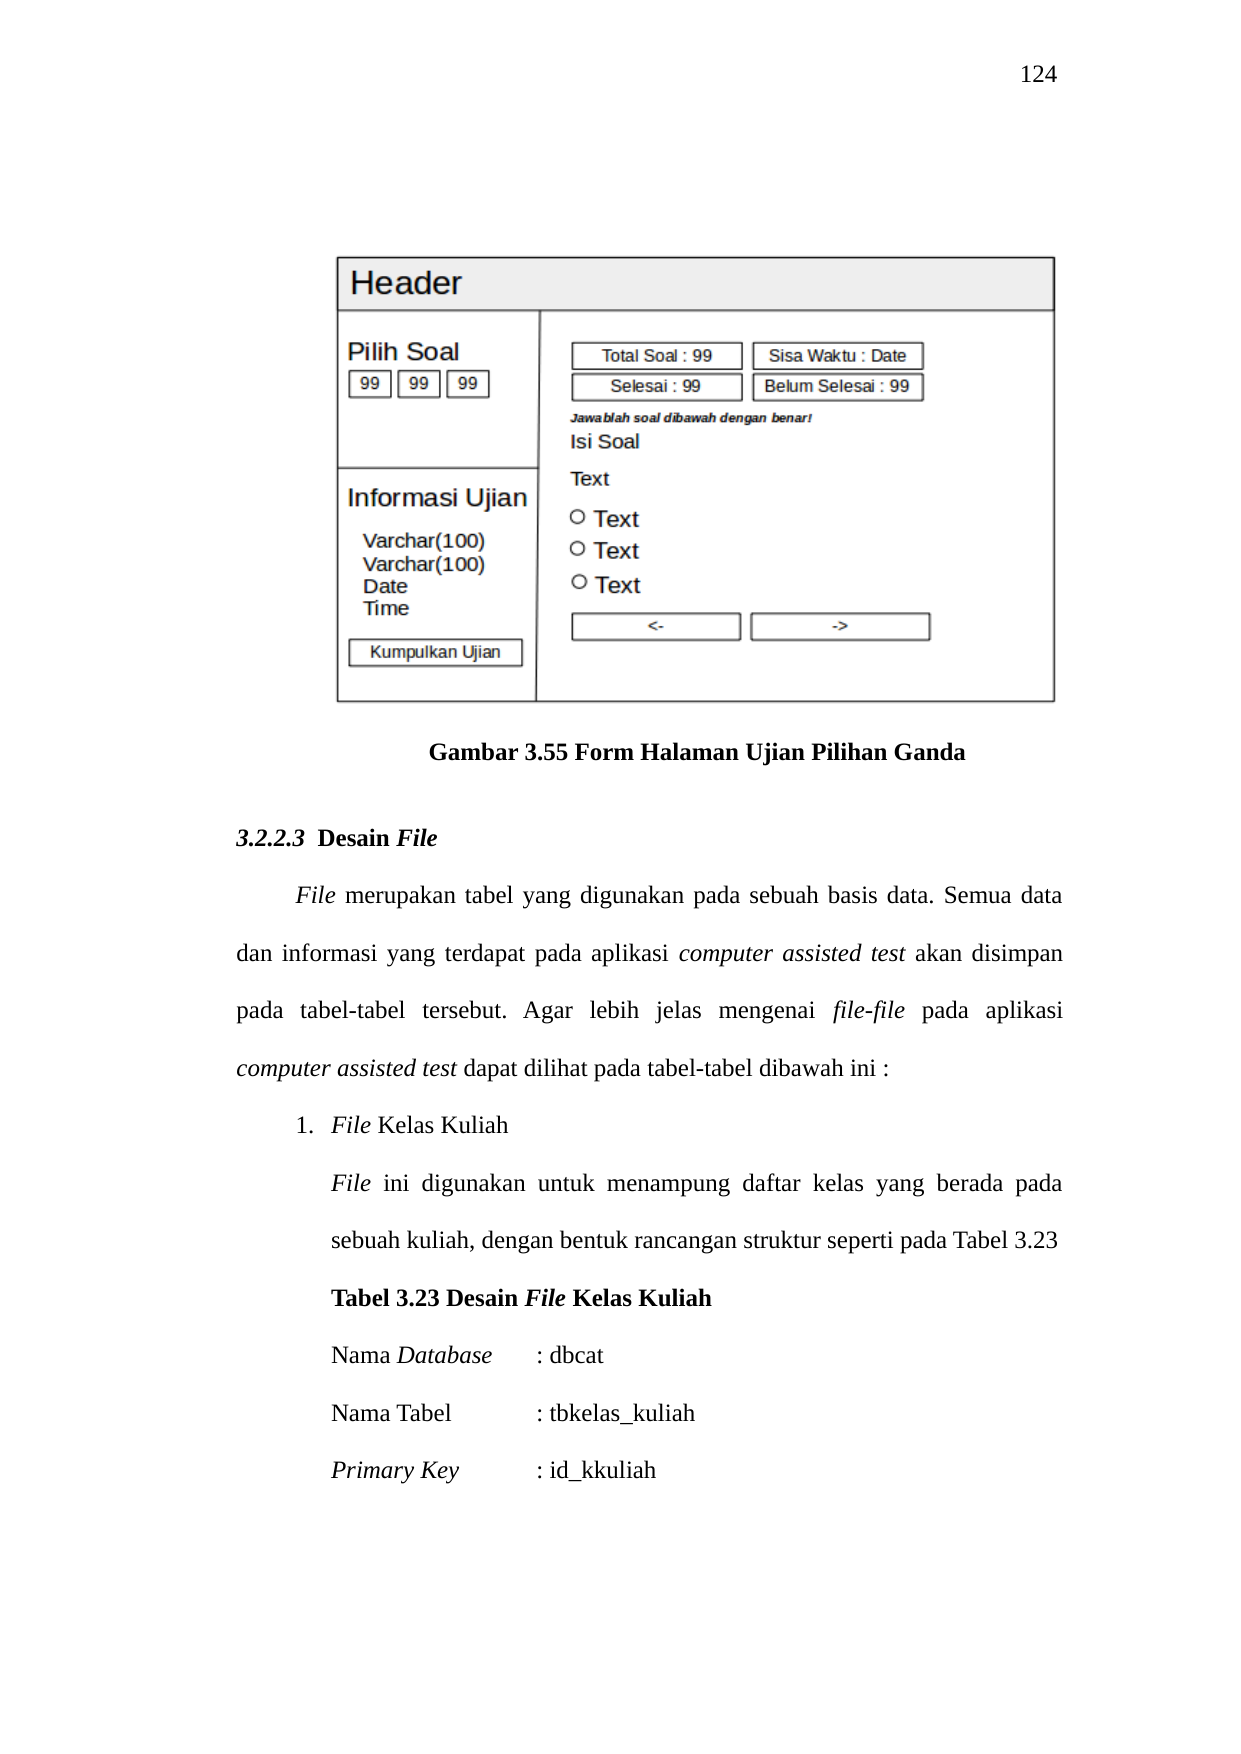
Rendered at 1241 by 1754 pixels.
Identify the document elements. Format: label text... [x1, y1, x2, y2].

list Nama Tabel : tbkelas_kuliah [295, 1398, 1063, 1427]
list Primary Key : id_kkuliah [295, 1456, 1063, 1484]
list File ini digunakan untuk menampung daftar kelas yang berada pada sebuah kuliah, dengan bentuk rancangan struktur seperti pada Tabel 3.23 [295, 1168, 1063, 1254]
subtitle Desain File [236, 823, 1063, 852]
list File Kelas Kuliah [295, 1111, 1063, 1139]
text Gambar 3.55 Form Halaman Ujian Pilihan Ganda [331, 709, 1063, 766]
text File merupakan tabel yang digunakan pada sebuah basis data. Semua data dan informasi yang terdapat pada aplikasi computer assisted test akan disimpan pada tabel-tabel tersebut. Agar lebih jelas mengenai file-file pada aplikasi computer assisted test dapat dilihat pada tabel-tabel dibawah ini : [236, 881, 1063, 1082]
list Tabel 3.23 Desain File Kelas Kuliah [295, 1283, 1063, 1312]
picture [331, 253, 1064, 709]
list Nama Database : dbcat [295, 1341, 1063, 1369]
